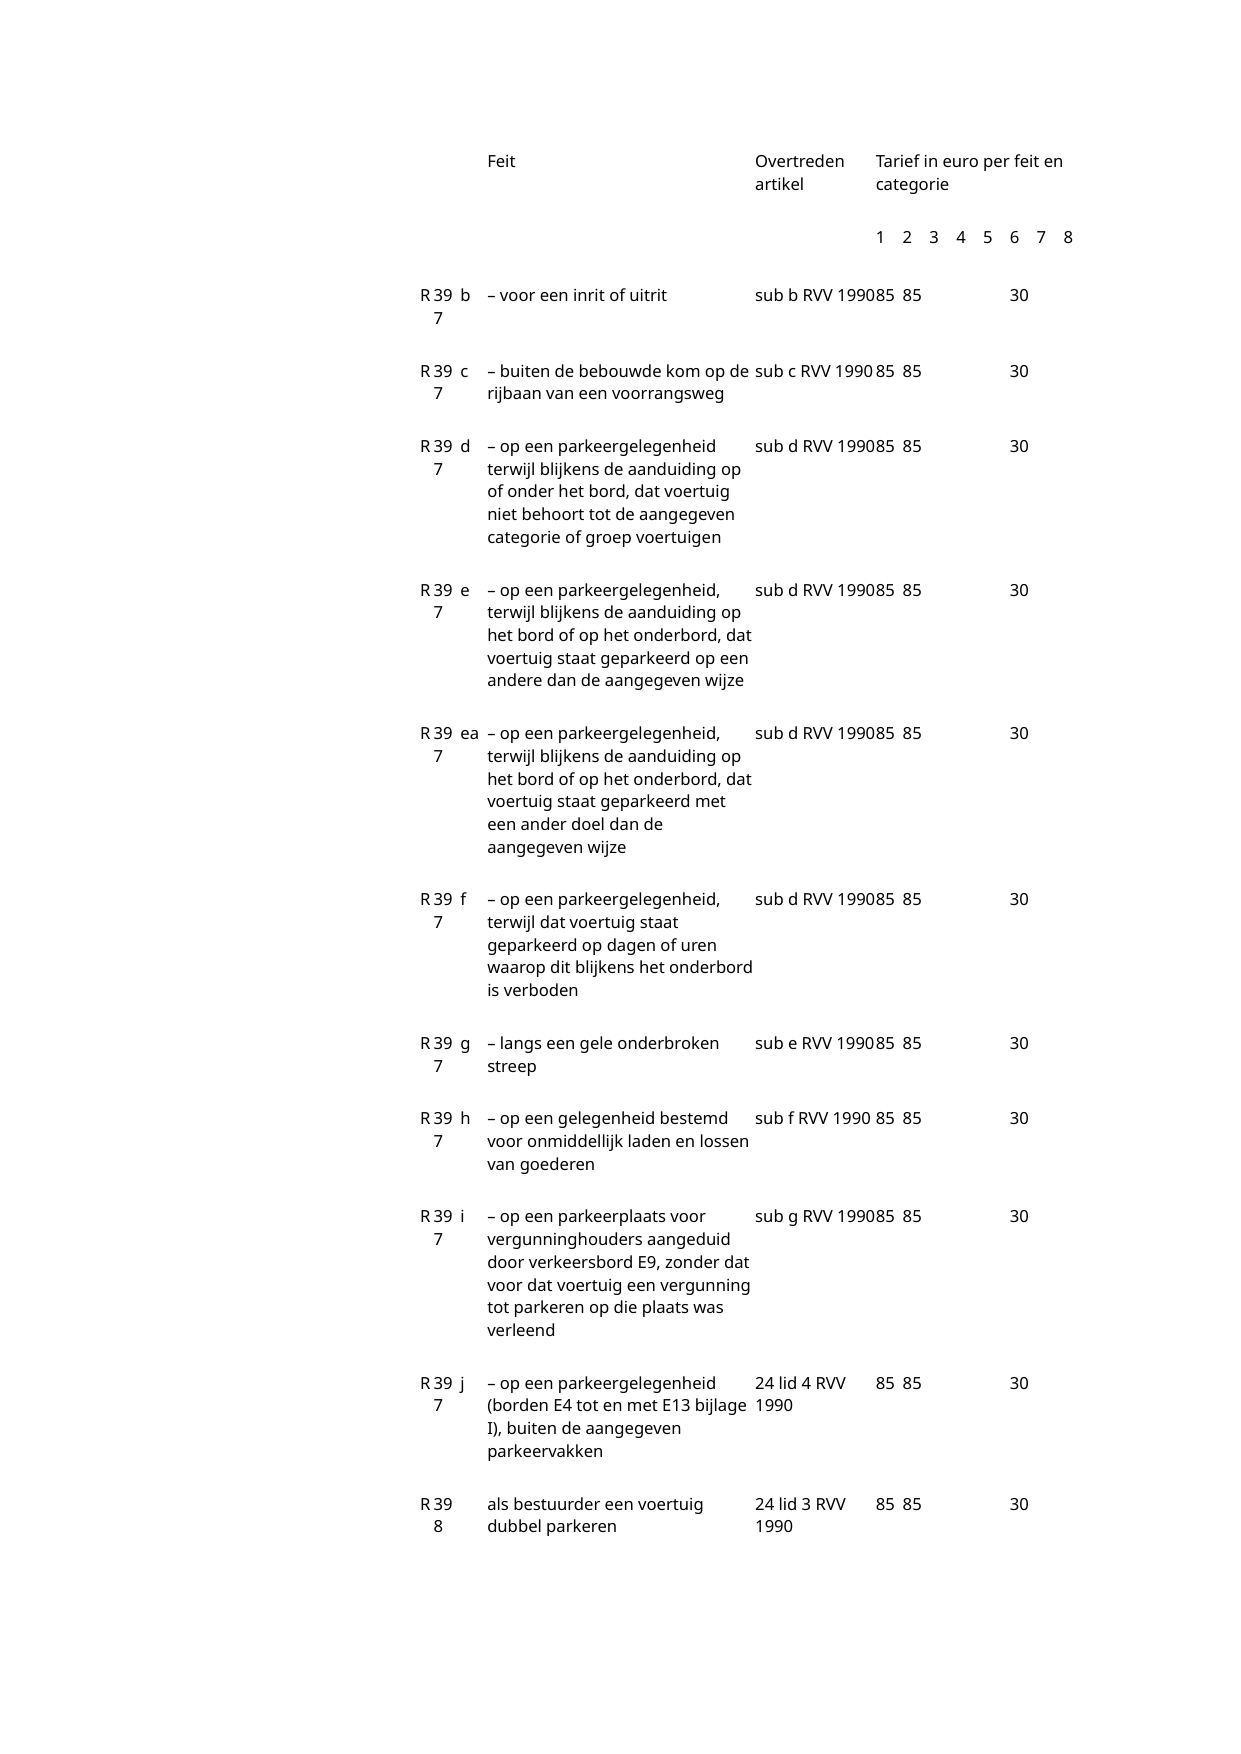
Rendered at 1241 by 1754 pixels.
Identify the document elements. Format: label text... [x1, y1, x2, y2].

table_cell 85 [903, 722, 929, 888]
table_cell 85 [903, 888, 929, 1032]
table_cell sub d RVV 1990 [755, 722, 876, 888]
table_cell 397 [433, 284, 460, 359]
table_cell 1 [876, 225, 902, 284]
table_cell R [420, 1107, 433, 1205]
table_cell 85 [876, 1371, 902, 1492]
table_cell [956, 359, 983, 435]
table_header Overtreden artikel [755, 150, 876, 225]
table_cell [956, 1492, 983, 1568]
table_cell sub f RVV 1990 [755, 1107, 876, 1205]
table_cell [956, 1205, 983, 1371]
table_cell [1036, 888, 1063, 1032]
table_cell [956, 284, 983, 359]
table_cell [1063, 1205, 1090, 1371]
table_cell 85 [876, 722, 902, 888]
table_cell [956, 888, 983, 1032]
table_cell 85 [876, 1032, 902, 1107]
table_cell R [420, 888, 433, 1032]
table_cell [1063, 1371, 1090, 1492]
table_cell 30 [1010, 1492, 1036, 1568]
table_cell 3 [929, 225, 956, 284]
table_cell 85 [903, 435, 929, 578]
table_cell 4 [956, 225, 983, 284]
table_cell [1036, 284, 1063, 359]
table_header [460, 150, 487, 225]
table_cell 85 [903, 1371, 929, 1492]
table_cell [983, 1205, 1009, 1371]
table_cell h [460, 1107, 487, 1205]
table_cell R [420, 1032, 433, 1107]
table_cell [1063, 578, 1090, 722]
table_cell [983, 578, 1009, 722]
table_cell R [420, 578, 433, 722]
table_header [420, 150, 433, 225]
table_cell 397 [433, 1032, 460, 1107]
table_cell 24 lid 3 RVV 1990 [755, 1492, 876, 1568]
table_header Tarief in euro per feit en categorie [876, 150, 1090, 225]
table_cell [929, 578, 956, 722]
table_cell [929, 722, 956, 888]
table_cell 30 [1010, 284, 1036, 359]
table_cell sub g RVV 1990 [755, 1205, 876, 1371]
table_cell f [460, 888, 487, 1032]
table_cell 24 lid 4 RVV 1990 [755, 1371, 876, 1492]
table_cell [956, 1107, 983, 1205]
table_cell [1063, 888, 1090, 1032]
table_cell 85 [876, 359, 902, 435]
table_cell 85 [876, 1205, 902, 1371]
table_cell d [460, 435, 487, 578]
table_cell 85 [876, 578, 902, 722]
table_cell R [420, 359, 433, 435]
table_cell [1063, 722, 1090, 888]
table_cell [929, 284, 956, 359]
table_header [433, 150, 460, 225]
table_cell 7 [1036, 225, 1063, 284]
table_cell 85 [876, 435, 902, 578]
table_cell 85 [903, 1492, 929, 1568]
table_cell b [460, 284, 487, 359]
table_cell – op een parkeergelegenheid, terwijl blijkens de aanduiding op het bord of op het onderbord, dat voertuig staat geparkeerd op een andere dan de aangegeven wijze [487, 578, 755, 722]
table_cell R [420, 1371, 433, 1492]
table_cell [1063, 1032, 1090, 1107]
table_cell – op een parkeergelegenheid, terwijl blijkens de aanduiding op het bord of op het onderbord, dat voertuig staat geparkeerd met een ander doel dan de aangegeven wijze [487, 722, 755, 888]
table_cell i [460, 1205, 487, 1371]
table_cell [929, 435, 956, 578]
table_cell R [420, 1205, 433, 1371]
table_cell [460, 1492, 487, 1568]
table_cell 30 [1010, 1107, 1036, 1205]
table_cell [929, 1371, 956, 1492]
table_cell [983, 1107, 1009, 1205]
table_cell 30 [1010, 1205, 1036, 1371]
table_cell [956, 722, 983, 888]
table_cell j [460, 1371, 487, 1492]
table_cell [1036, 1032, 1063, 1107]
table_cell 30 [1010, 1032, 1036, 1107]
table_cell [460, 225, 487, 284]
table_cell [983, 1492, 1009, 1568]
table_cell 397 [433, 359, 460, 435]
table_cell [929, 359, 956, 435]
table_cell – voor een inrit of uitrit [487, 284, 755, 359]
table_cell c [460, 359, 487, 435]
table_cell sub d RVV 1990 [755, 888, 876, 1032]
table_cell [1036, 722, 1063, 888]
table_cell [1036, 578, 1063, 722]
table_cell 85 [903, 578, 929, 722]
table_cell [755, 225, 876, 284]
table_header Feit [487, 150, 755, 225]
table_cell 398 [433, 1492, 460, 1568]
table_cell [929, 888, 956, 1032]
table_cell [1063, 435, 1090, 578]
table_cell sub c RVV 1990 [755, 359, 876, 435]
table_cell [1036, 1205, 1063, 1371]
table_cell [1036, 359, 1063, 435]
table_cell [433, 225, 460, 284]
table_cell [983, 722, 1009, 888]
table_cell R [420, 435, 433, 578]
table_cell 85 [876, 888, 902, 1032]
table_cell 30 [1010, 578, 1036, 722]
table_cell [929, 1032, 956, 1107]
table_cell sub e RVV 1990 [755, 1032, 876, 1107]
table_cell 85 [876, 1492, 902, 1568]
table_cell [983, 1032, 1009, 1107]
table_cell [929, 1205, 956, 1371]
table_cell [956, 578, 983, 722]
table_cell [1063, 359, 1090, 435]
table_cell [929, 1492, 956, 1568]
table_cell 397 [433, 722, 460, 888]
table_cell [487, 225, 755, 284]
table_cell [983, 1371, 1009, 1492]
table_cell ea [460, 722, 487, 888]
table_cell 30 [1010, 435, 1036, 578]
table_cell 397 [433, 435, 460, 578]
table_cell [956, 1032, 983, 1107]
table_cell 30 [1010, 1371, 1036, 1492]
table_cell 85 [876, 1107, 902, 1205]
table_cell R [420, 722, 433, 888]
table_cell [1036, 1492, 1063, 1568]
table_cell R [420, 1492, 433, 1568]
table_cell 397 [433, 1205, 460, 1371]
table_cell 2 [903, 225, 929, 284]
table_cell sub d RVV 1990 [755, 578, 876, 722]
table_cell 397 [433, 1107, 460, 1205]
table_cell [1063, 284, 1090, 359]
table_cell [956, 1371, 983, 1492]
table_cell 397 [433, 1371, 460, 1492]
table_cell – op een parkeergelegenheid terwijl blijkens de aanduiding op of onder het bord, dat voertuig niet behoort tot de aangegeven categorie of groep voertuigen [487, 435, 755, 578]
table_cell – op een parkeerplaats voor vergunninghouders aangeduid door verkeersbord E9, zonder dat voor dat voertuig een vergunning tot parkeren op die plaats was verleend [487, 1205, 755, 1371]
table_cell [1063, 1492, 1090, 1568]
table_cell sub b RVV 1990 [755, 284, 876, 359]
table_cell 85 [903, 1032, 929, 1107]
table_cell [983, 284, 1009, 359]
table_cell 397 [433, 888, 460, 1032]
table_cell 30 [1010, 888, 1036, 1032]
table_cell – op een parkeergelegenheid, terwijl dat voertuig staat geparkeerd op dagen of uren waarop dit blijkens het onderbord is verboden [487, 888, 755, 1032]
table_cell [1036, 1371, 1063, 1492]
table_cell [1063, 1107, 1090, 1205]
table_cell 85 [903, 284, 929, 359]
table_cell 85 [903, 1205, 929, 1371]
table_cell g [460, 1032, 487, 1107]
table_cell 6 [1010, 225, 1036, 284]
table_cell 397 [433, 578, 460, 722]
table_cell [983, 435, 1009, 578]
table_cell – op een parkeergelegenheid (borden E4 tot en met E13 bijlage I), buiten de aangegeven parkeervakken [487, 1371, 755, 1492]
table_cell [420, 225, 433, 284]
table_cell – langs een gele onderbroken streep [487, 1032, 755, 1107]
table_cell 8 [1063, 225, 1090, 284]
table_cell [1036, 435, 1063, 578]
table_cell [956, 435, 983, 578]
table_cell 30 [1010, 359, 1036, 435]
table_cell [983, 888, 1009, 1032]
table_cell – op een gelegenheid bestemd voor onmiddellijk laden en lossen van goederen [487, 1107, 755, 1205]
table_cell sub d RVV 1990 [755, 435, 876, 578]
table_cell R [420, 284, 433, 359]
table_cell [929, 1107, 956, 1205]
table_cell 5 [983, 225, 1009, 284]
table_cell [1036, 1107, 1063, 1205]
table_cell 85 [903, 1107, 929, 1205]
table_cell e [460, 578, 487, 722]
table_cell als bestuurder een voertuig dubbel parkeren [487, 1492, 755, 1568]
table_cell [983, 359, 1009, 435]
table_cell 30 [1010, 722, 1036, 888]
table_cell – buiten de bebouwde kom op de rijbaan van een voorrangsweg [487, 359, 755, 435]
table_cell 85 [876, 284, 902, 359]
table_cell 85 [903, 359, 929, 435]
